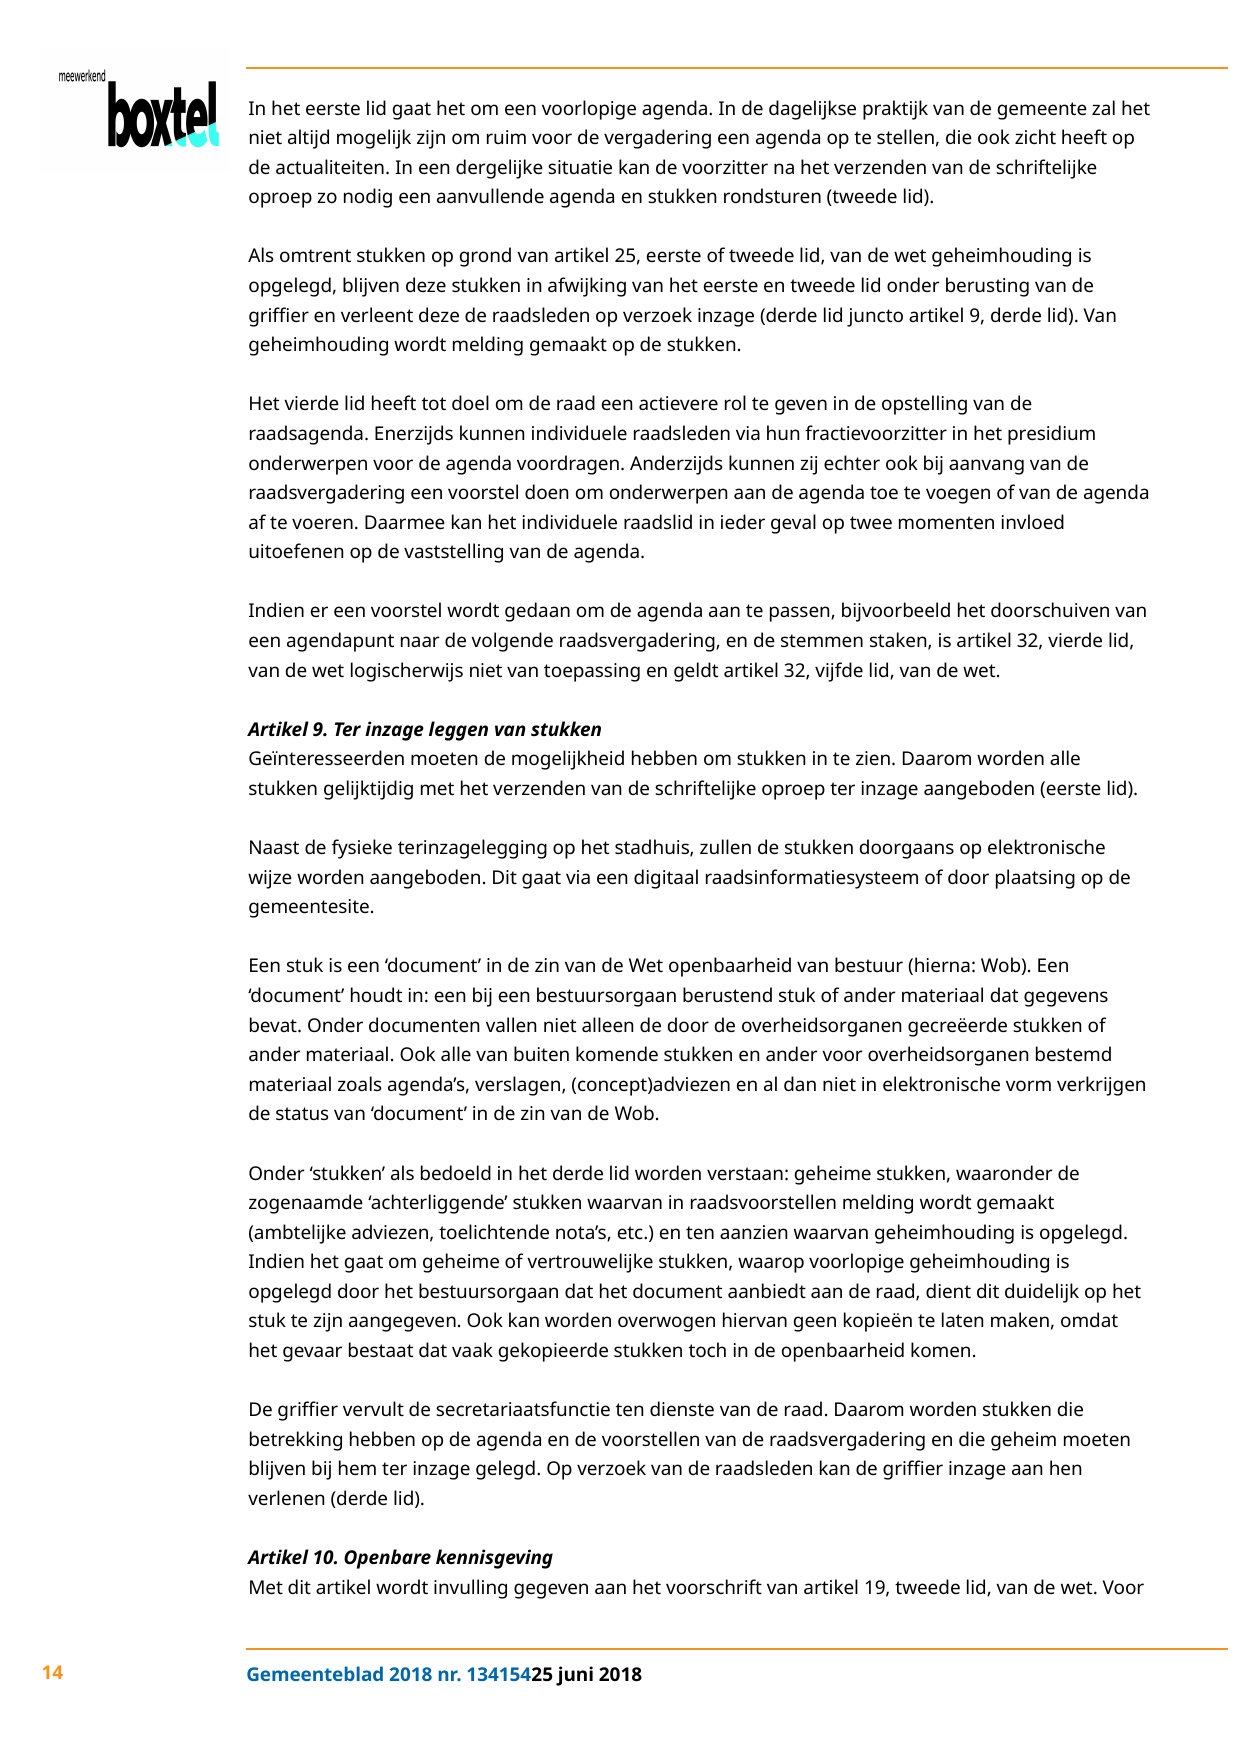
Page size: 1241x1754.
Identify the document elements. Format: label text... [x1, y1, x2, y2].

text Het vierde lid heeft tot doel om de raad een actievere rol te geven in de opstelling van de raadsagenda. Enerzijds kunnen individuele raadsleden via hun fractievoorzitter in het presidium onderwerpen voor de agenda voordragen. Anderzijds kunnen zij echter ook bij aanvang van de raadsvergadering een voorstel doen om onderwerpen aan de agenda toe te voegen of van de agenda af te voeren. Daarmee kan het individuele raadslid in ieder geval op twee momenten invloed uitoefenen op de vaststelling van de agenda. [248, 391, 1152, 564]
text Geïnteresseerden moeten de mogelijkheid hebben om stukken in te zien. Daarom worden alle stukken gelijktijdig met het verzenden van de schriftelijke oproep ter inzage aangeboden (eerste lid). [248, 746, 1152, 801]
picture [41, 47, 231, 172]
text Artikel 9. Ter inzage leggen van stukken [248, 716, 1152, 742]
text Indien er een voorstel wordt gedaan om de agenda aan te passen, bijvoorbeeld het doorschuiven van een agendapunt naar de volgende raadsvergadering, en de stemmen staken, is artikel 32, vierde lid, van de wet logischerwijs niet van toepassing en geldt artikel 32, vijfde lid, van de wet. [248, 598, 1152, 683]
text Met dit artikel wordt invulling gegeven aan het voorschrift van artikel 19, tweede lid, van de wet. Voor [248, 1574, 1152, 1600]
text Als omtrent stukken op grond van artikel 25, eerste of tweede lid, van de wet geheimhouding is opgelegd, blijven deze stukken in afwijking van het eerste en tweede lid onder berusting van de griffier en verleent deze de raadsleden op verzoek inzage (derde lid juncto artikel 9, derde lid). Van geheimhouding wordt melding gemaakt op de stukken. [248, 243, 1152, 357]
text Artikel 10. Openbare kennisgeving [248, 1544, 1152, 1570]
text In het eerste lid gaat het om een voorlopige agenda. In de dagelijkse praktijk van de gemeente zal het niet altijd mogelijk zijn om ruim voor de vergadering een agenda op te stellen, die ook zicht heeft op de actualiteiten. In een dergelijke situatie kan de voorzitter na het verzenden van de schriftelijke oproep zo nodig een aanvullende agenda en stukken rondsturen (tweede lid). [248, 95, 1152, 209]
text Naast de fysieke terinzagelegging op het stadhuis, zullen de stukken doorgaans op elektronische wijze worden aangeboden. Dit gaat via een digitaal raadsinformatiesysteem of door plaatsing op de gemeentesite. [248, 834, 1152, 919]
text Onder ‘stukken’ als bedoeld in het derde lid worden verstaan: geheime stukken, waaronder de zogenaamde ‘achterliggende’ stukken waarvan in raadsvoorstellen melding wordt gemaakt (ambtelijke adviezen, toelichtende nota’s, etc.) en ten aanzien waarvan geheimhouding is opgelegd. Indien het gaat om geheime of vertrouwelijke stukken, waarop voorlopige geheimhouding is opgelegd door het bestuursorgaan dat het document aanbiedt aan de raad, dient dit duidelijk op het stuk te zijn aangegeven. Ook kan worden overwogen hiervan geen kopieën te laten maken, omdat het gevaar bestaat dat vaak gekopieerde stukken toch in de openbaarheid komen. [248, 1160, 1152, 1363]
text De griffier vervult de secretariaatsfunctie ten dienste van de raad. Daarom worden stukken die betrekking hebben op de agenda en de voorstellen van de raadsvergadering en die geheim moeten blijven bij hem ter inzage gelegd. Op verzoek van de raadsleden kan de griffier inzage aan hen verlenen (derde lid). [248, 1396, 1152, 1511]
text Een stuk is een ‘document’ in de zin van de Wet openbaarheid van bestuur (hierna: Wob). Een ‘document’ houdt in: een bij een bestuursorgaan berustend stuk of ander materiaal dat gegevens bevat. Onder documenten vallen niet alleen de door de overheidsorganen gecreëerde stukken of ander materiaal. Ook alle van buiten komende stukken en ander voor overheidsorganen bestemd materiaal zoals agenda’s, verslagen, (concept)adviezen en al dan niet in elektronische vorm verkrijgen de status van ‘document’ in de zin van de Wob. [248, 953, 1152, 1126]
